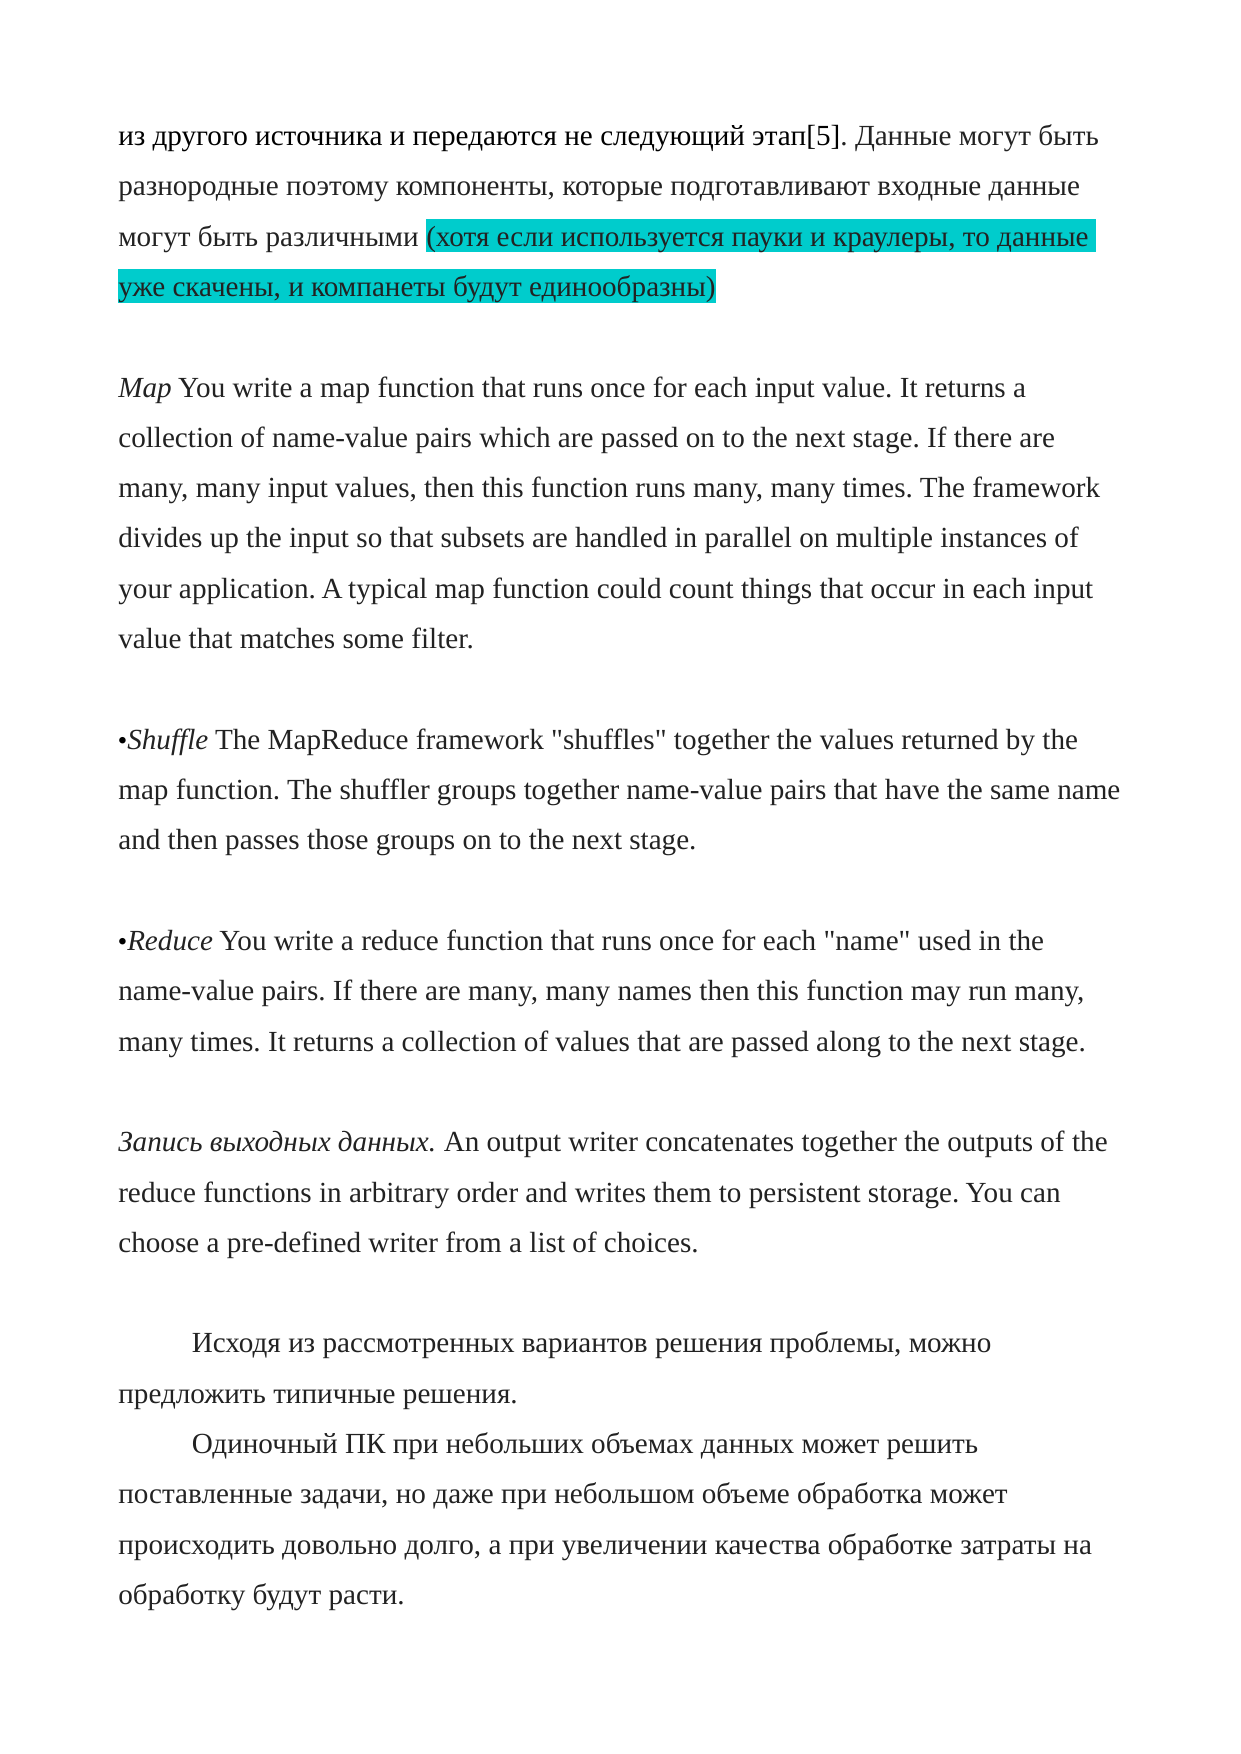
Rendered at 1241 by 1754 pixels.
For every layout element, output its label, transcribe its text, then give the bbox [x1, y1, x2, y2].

list Shuffle The MapReduce framework "shuffles" together the values returned by the map function. The shuffler groups together name-value pairs that have the same name and then passes those groups on to the next stage. [118, 722, 1122, 856]
list Reduce You write a reduce function that runs once for each "name" used in the name-value pairs. If there are many, many names then this function may run many, many times. It returns a collection of values that are passed along to the next stage. [118, 923, 1122, 1057]
text Одиночный ПК при небольших объемах данных может решить поставленные задачи, но даже при небольшом объеме обработка может происходить довольно долго, а при увеличении качества обработке затраты на обработку будут расти. [118, 1426, 1122, 1611]
list Запись выходных данных. An output writer concatenates together the outputs of the reduce functions in arbitrary order and writes them to persistent storage. You can choose a pre-defined writer from a list of choices. [118, 1124, 1122, 1258]
text Исходя из рассмотренных вариантов решения проблемы, можно предложить типичные решения. [118, 1326, 1122, 1409]
list Map You write a map function that runs once for each input value. It returns a collection of name-value pairs which are passed on to the next stage. If there are many, many input values, then this function runs many, many times. The framework divides up the input so that subsets are handled in parallel on multiple instances of your application. A typical map function could count things that occur in each input value that matches some filter. [118, 370, 1122, 655]
text из другого источника и передаются не следующий этап[5]. Данные могут быть разнородные поэтому компоненты, которые подготавливают входные данные могут быть различными (хотя если используется пауки и краулеры, то данные уже скачены, и компанеты будут единообразны) [118, 118, 1122, 303]
